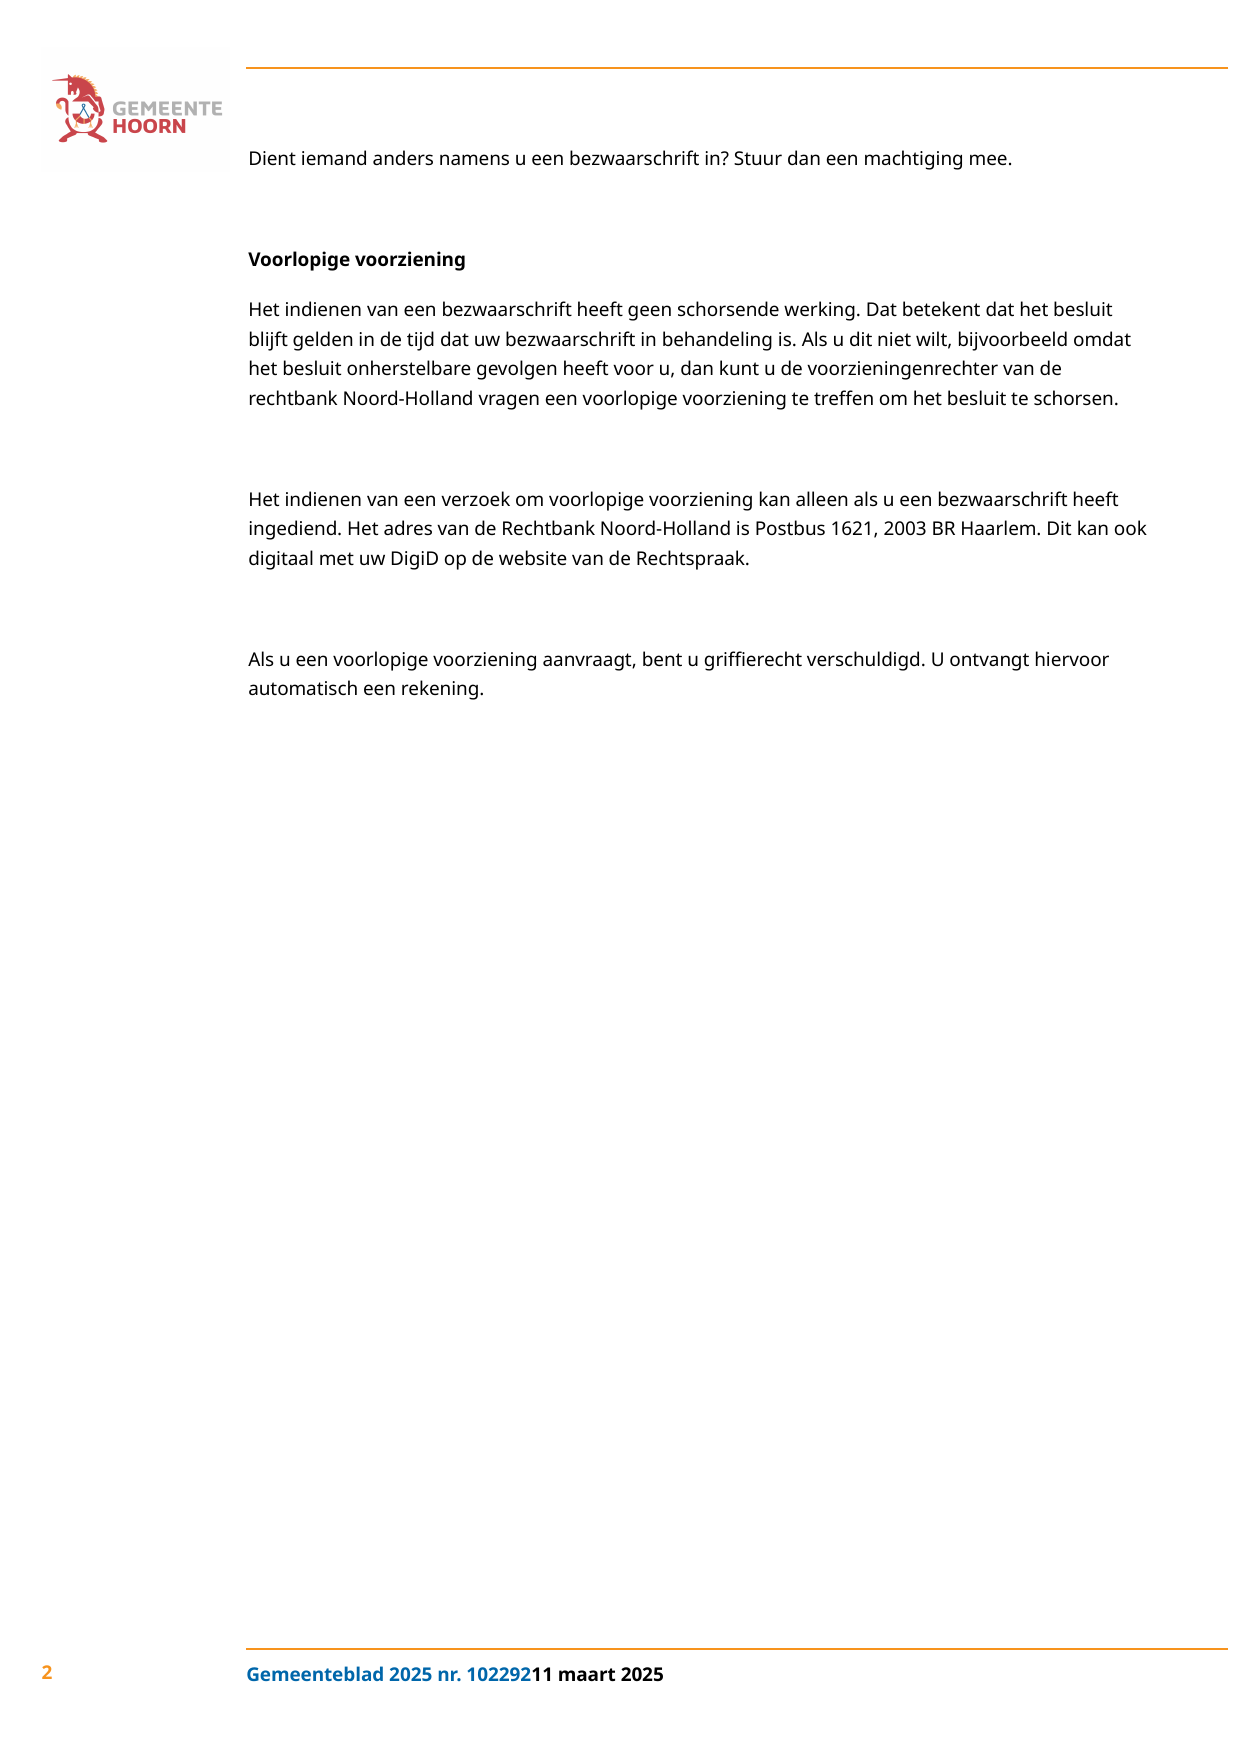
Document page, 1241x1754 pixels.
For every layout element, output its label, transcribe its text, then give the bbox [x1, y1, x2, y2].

text Het indienen van een bezwaarschrift heeft geen schorsende werking. Dat betekent dat het besluit blijft gelden in de tijd dat uw bezwaarschrift in behandeling is. Als u dit niet wilt, bijvoorbeeld omdat het besluit onherstelbare gevolgen heeft voor u, dan kunt u de voorzieningenrechter van de rechtbank Noord-Holland vragen een voorlopige voorziening te treffen om het besluit te schorsen. [248, 296, 1152, 411]
text Dient iemand anders namens u een bezwaarschrift in? Stuur dan een machtiging mee. [248, 145, 1152, 171]
text Het indienen van een verzoek om voorlopige voorziening kan alleen als u een bezwaarschrift heeft ingediend. Het adres van de Rechtbank Noord-Holland is Postbus 1621, 2003 BR Haarlem. Dit kan ook digitaal met uw DigiD op de website van de Rechtspraak. [248, 486, 1152, 571]
picture [41, 47, 231, 172]
text Als u een voorlopige voorziening aanvraagt, bent u griffierecht verschuldigd. U ontvangt hiervoor automatisch een rekening. [248, 646, 1152, 701]
text Voorlopige voorziening [248, 246, 1152, 272]
